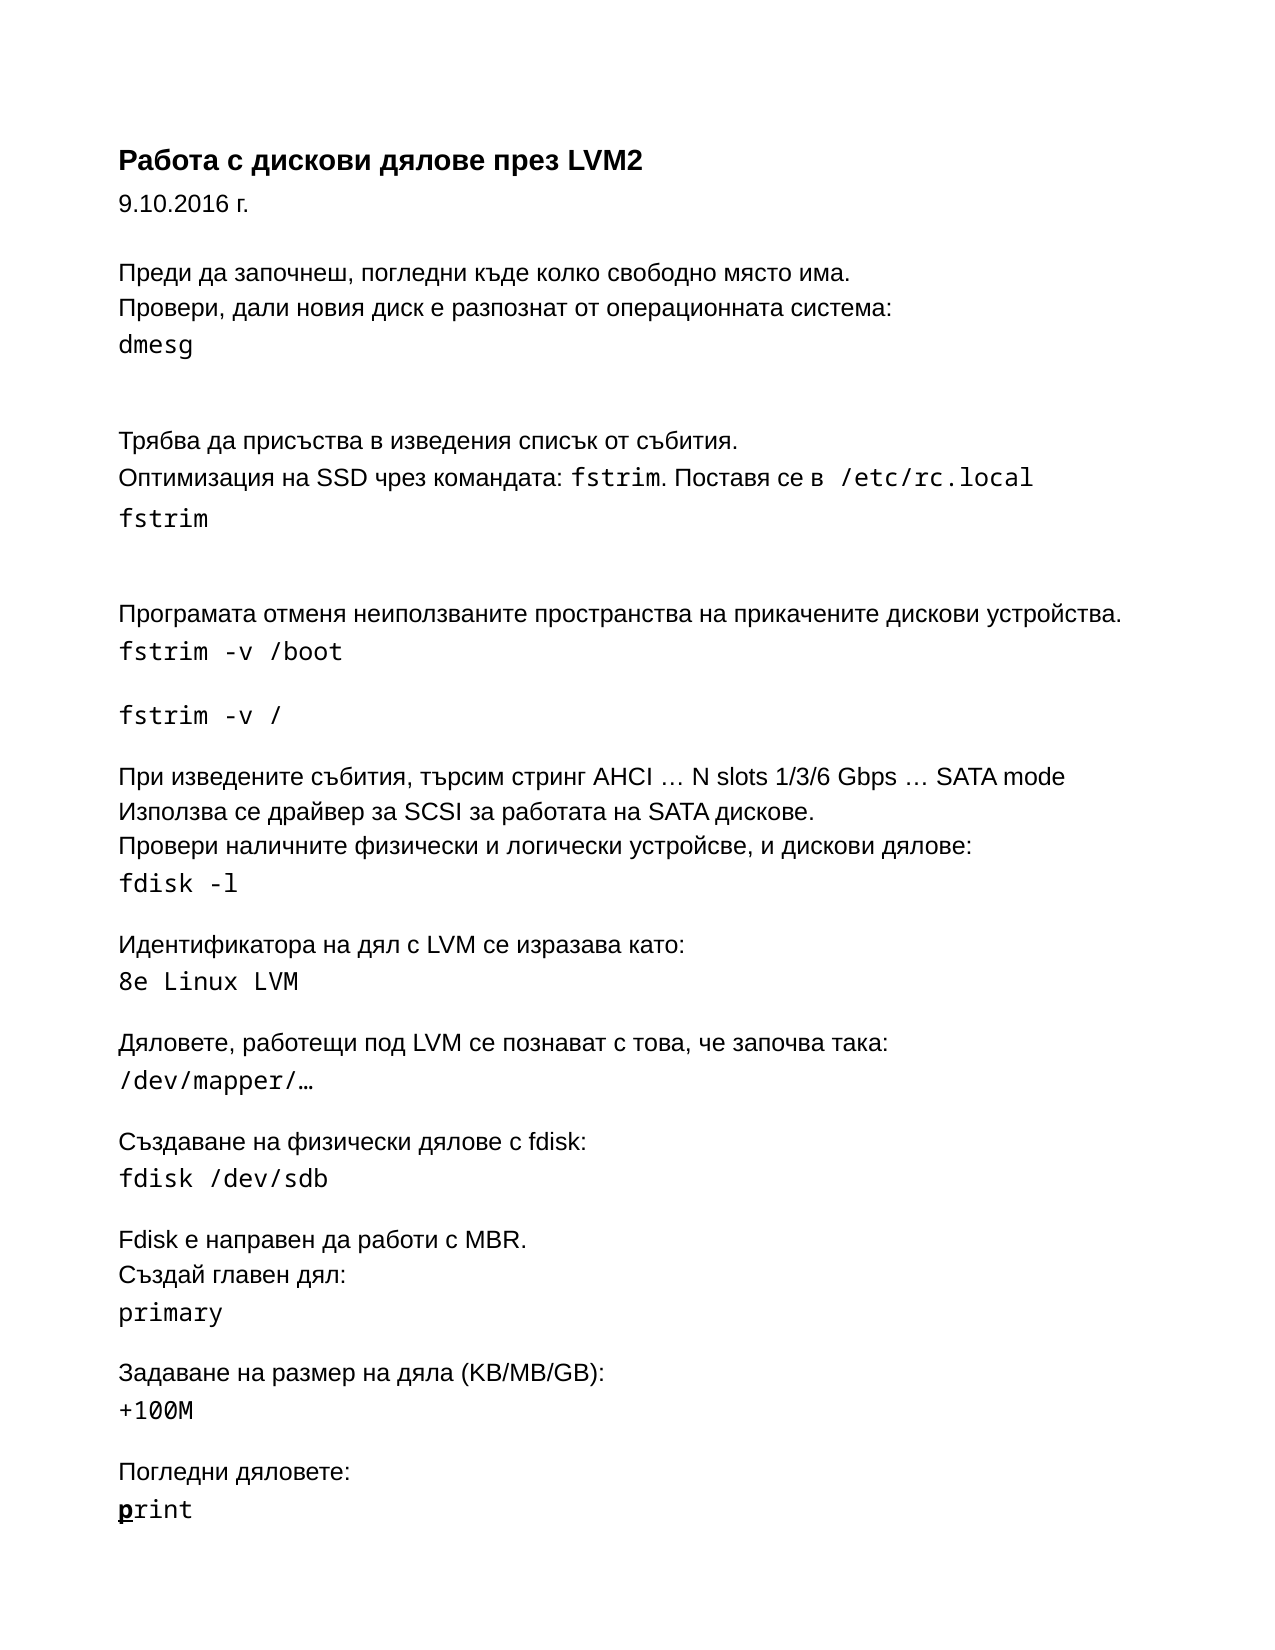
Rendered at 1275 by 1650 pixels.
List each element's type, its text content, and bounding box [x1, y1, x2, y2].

text Създаване на физически дялове с fdisk: [118, 1127, 1157, 1155]
text 8е Linux LVM [118, 964, 1157, 998]
text При изведените събития, търсим стринг AHCI … N slots 1/3/6 Gbps … SATA mode [118, 762, 1157, 791]
text Fdisk е направен да работи с MBR. [118, 1225, 1157, 1254]
text print [118, 1491, 1157, 1525]
text primary [118, 1294, 1157, 1328]
text fstrim [118, 501, 1157, 535]
text fstrim -v / [118, 698, 1157, 732]
text 9.10.2016 г. [118, 189, 1157, 218]
text fstrim -v /boot [118, 634, 1157, 668]
subtitle Работа с дискови дялове през LVM2 [118, 143, 1157, 177]
text Идентификатора на дял с LVM се изразава като: [118, 929, 1157, 958]
text Провери, дали новия диск е разпознат от операционната система: [118, 293, 1157, 321]
text fdisk /dev/sdb [118, 1161, 1157, 1195]
text /dev/mapper/… [118, 1063, 1157, 1097]
text Използва се драйвер за SCSI за работата на SATA дискове. [118, 797, 1157, 825]
text Оптимизация на SSD чрез командата: fstrim. Поставя се в /etc/rc.local [118, 460, 1157, 494]
text Погледни дяловете: [118, 1457, 1157, 1486]
text Програмата отменя неиползваните пространства на прикачените дискови устройства. [118, 599, 1157, 628]
text Преди да започнеш, погледни къде колко свободно място има. [118, 258, 1157, 287]
text +100М [118, 1393, 1157, 1427]
text Създай главен дял: [118, 1260, 1157, 1288]
text Дяловете, работещи под LVM се познават с това, че започва така: [118, 1028, 1157, 1057]
text fdisk -l [118, 866, 1157, 899]
text dmesg [118, 327, 1157, 361]
text Провери наличните физически и логически устройсве, и дискови дялове: [118, 831, 1157, 860]
text Трябва да присъства в изведения списък от събития. [118, 426, 1157, 454]
text Задаване на размер на дяла (KB/MB/GB): [118, 1358, 1157, 1387]
